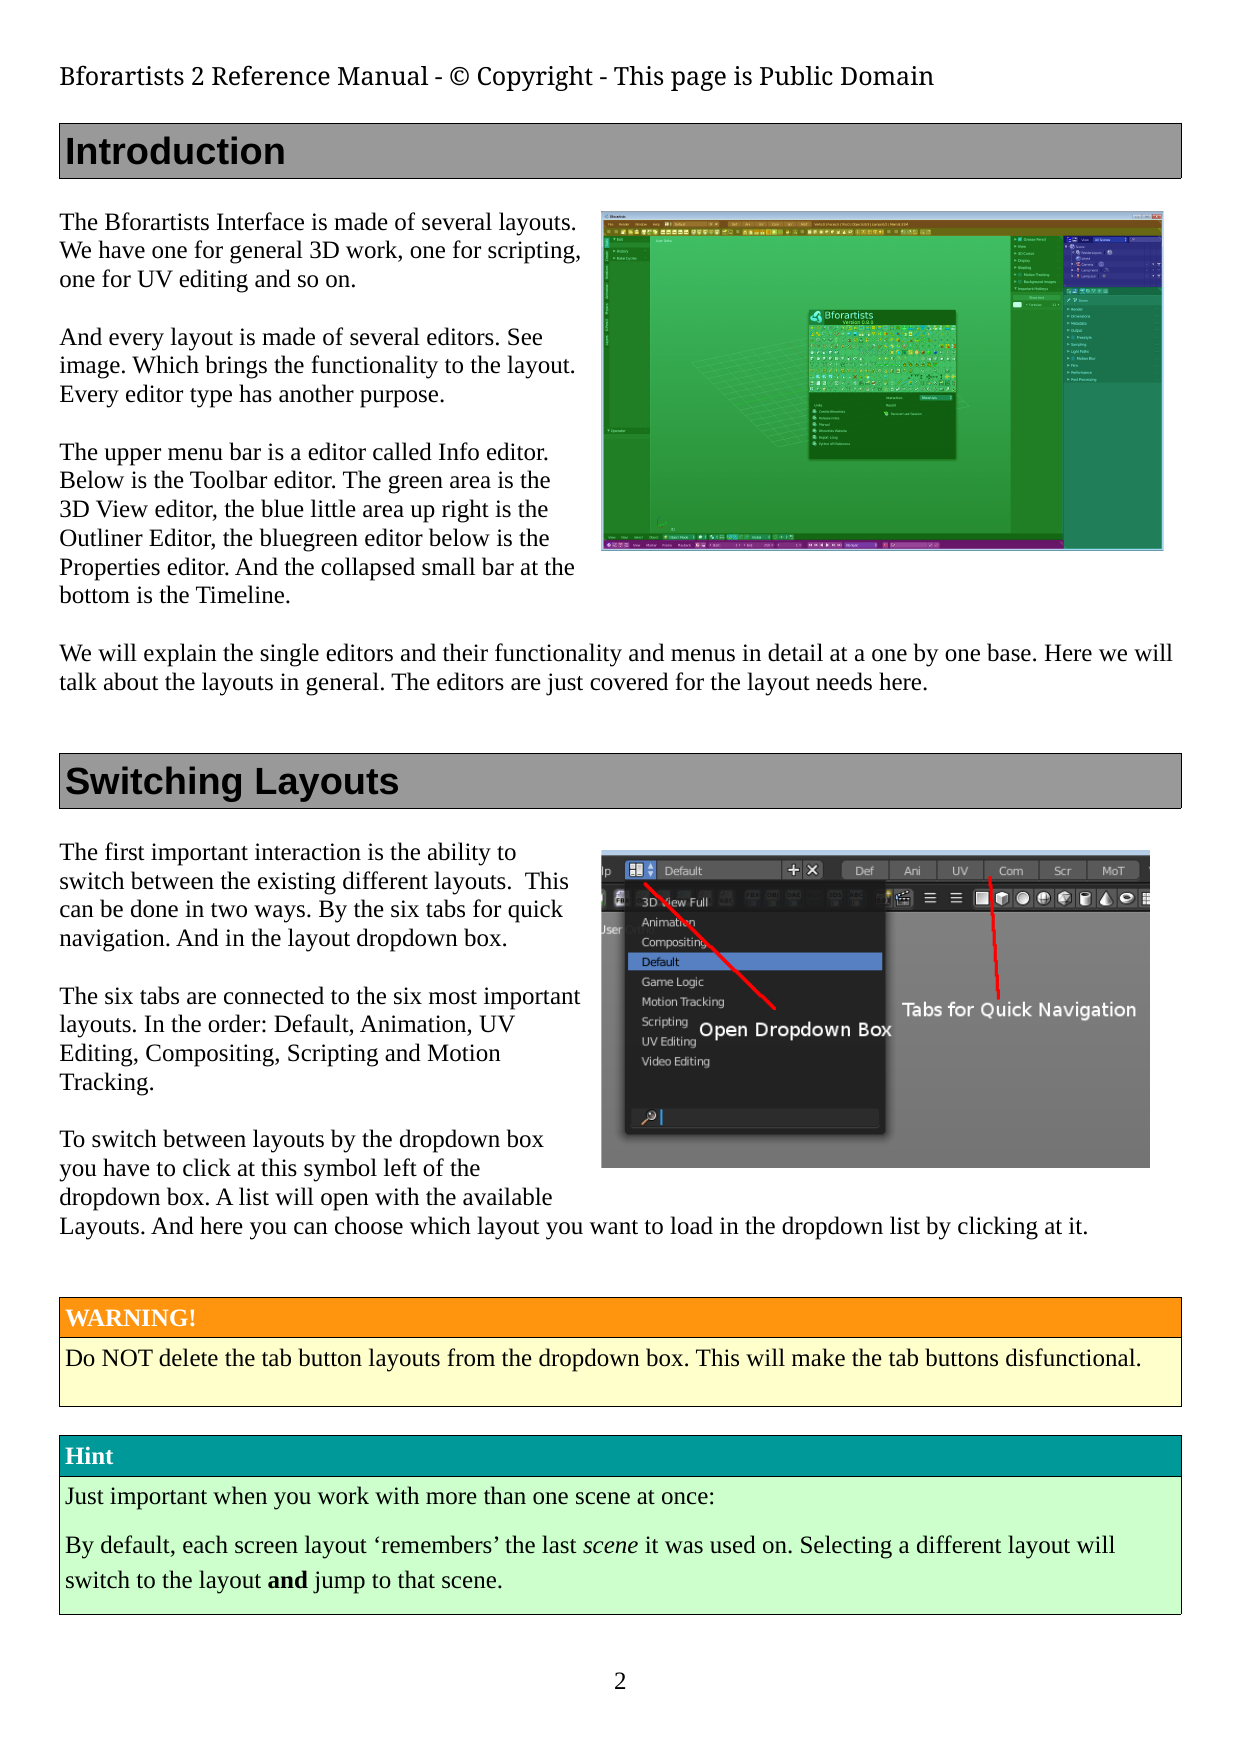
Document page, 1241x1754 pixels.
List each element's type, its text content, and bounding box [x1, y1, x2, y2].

text The six tabs are connected to the six most important layouts. In the order: Default, Animation, UV Editing, Compositing, Scripting and Motion Tracking. [59, 981, 601, 1124]
text And every layout is made of several editors. See image. Which brings the functionality to the layout. Every editor type has another purpose. [59, 322, 601, 408]
text The first important interaction is the ability to switch between the existing different layouts. This can be done in two ways. By the six tabs for quick navigation. And in the layout dropdown box. [59, 837, 1181, 952]
table_header Hint [60, 1436, 1181, 1476]
text [1150, 981, 1181, 1124]
table_cell Just important when you work with more than one scene at once: By default, each screen layout ‘remembers’ the last scene it was used on. Selecting a different layout will switch to the layout and jump to that scene. [60, 1477, 1181, 1614]
table_header Introduction [60, 124, 1181, 178]
text The upper menu bar is a editor called Info editor. [59, 437, 601, 465]
picture [601, 850, 1150, 1168]
picture [601, 211, 1164, 551]
text Below is the Toolbar editor. The green area is the 3D View editor, the blue little area up right is the Outliner Editor, the bluegreen editor below is the Properties editor. And the collapsed small bar at the bottom is the Timeline. [59, 465, 1181, 609]
table_cell Do NOT delete the tab button layouts from the dropdown box. This will make the tab buttons disfunctional. [60, 1338, 1181, 1406]
text To switch between layouts by the dropdown box you have to click at this symbol left of the dropdown box. A list will open with the available Layouts. And here you can choose which layout you want to load in the dropdown list by clicking at it. [59, 1124, 1181, 1239]
text We will explain the single editors and their functionality and menus in detail at a one by one base. Here we will talk about the layouts in general. The editors are just covered for the layout needs here. [59, 638, 1181, 695]
table_header WARNING! [60, 1298, 1181, 1337]
table_header Switching Layouts [60, 754, 1181, 808]
text The Bforartists Interface is made of several layouts. We have one for general 3D work, one for scripting, one for UV editing and so on. [59, 207, 1181, 293]
